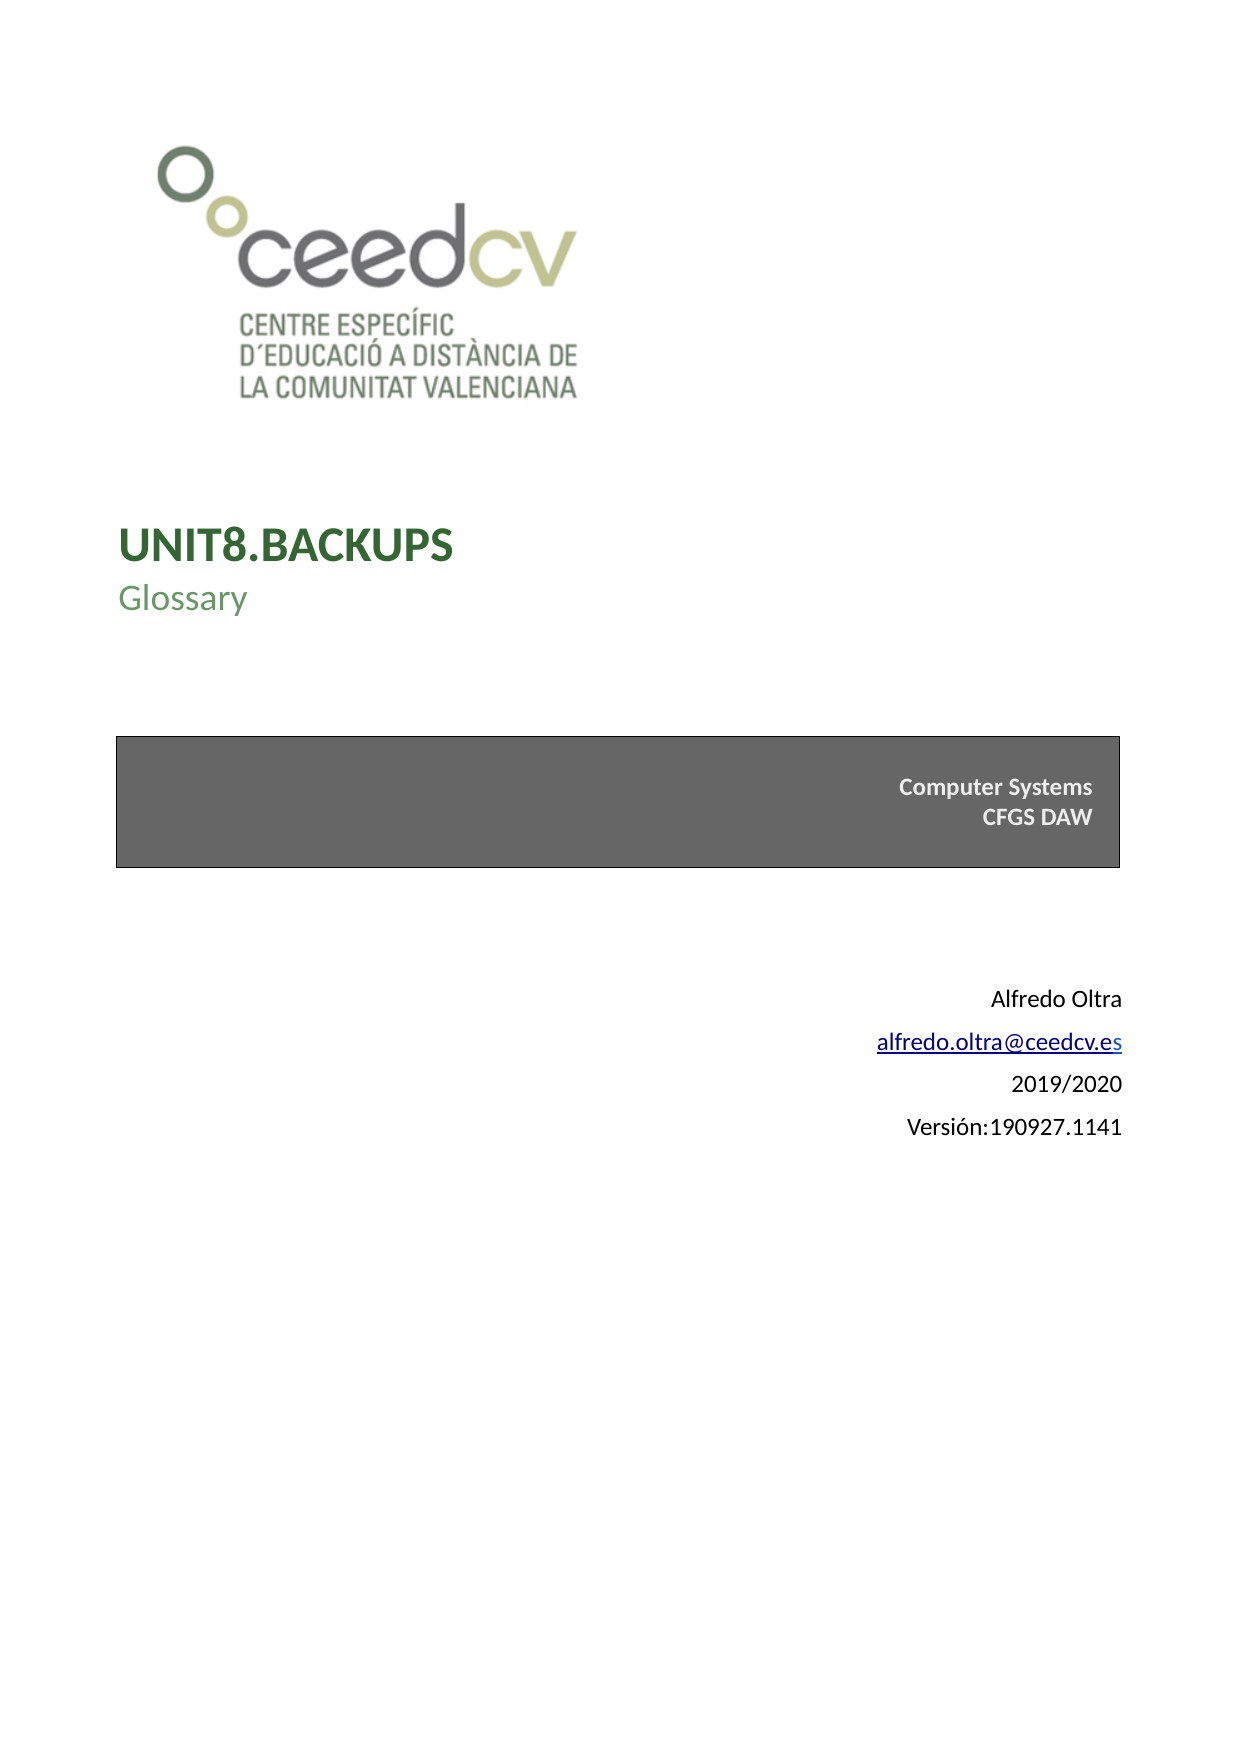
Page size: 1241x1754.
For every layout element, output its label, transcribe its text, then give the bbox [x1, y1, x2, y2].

text alfredo.oltra@ceedcv.es [231, 1026, 1122, 1056]
text Versión:190927.1141 [118, 1111, 1122, 1141]
text Alfredo Oltra [231, 983, 1122, 1014]
picture [118, 118, 681, 427]
text Computer Systems [119, 771, 1092, 801]
text Glossary [118, 574, 1122, 620]
text 2019/2020 [118, 1068, 1122, 1099]
text UNIT8.BACKUPS [118, 513, 1122, 574]
text CFGS DAW [119, 801, 1092, 832]
